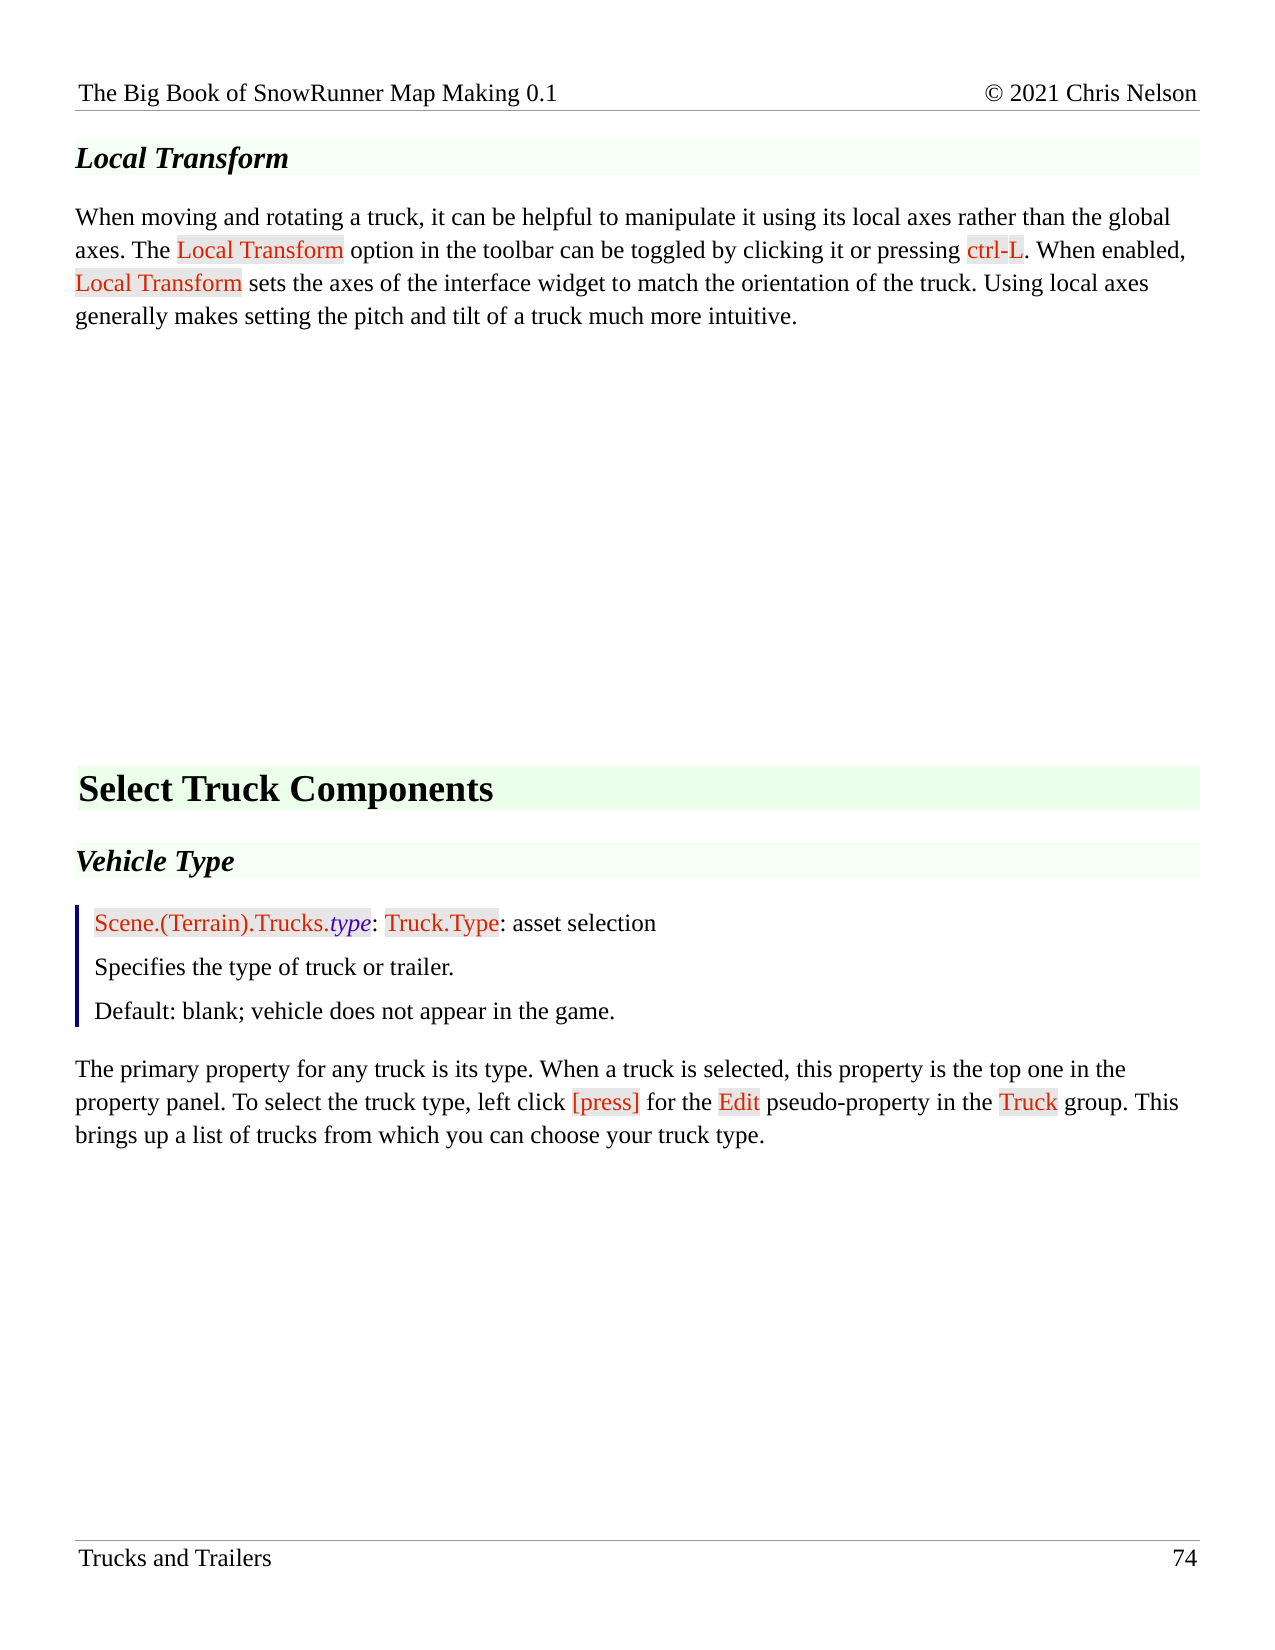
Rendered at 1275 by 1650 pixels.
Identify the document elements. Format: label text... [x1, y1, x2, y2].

text When moving and rotating a truck, it can be helpful to manipulate it using its local axes rather than the global axes. The Local Transform option in the toolbar can be toggled by clicking it or pressing ctrl‑L. When enabled, Local Transform sets the axes of the interface widget to match the orientation of the truck. Using local axes generally makes setting the pitch and tilt of a truck much more intuitive. [75, 202, 1200, 330]
subtitle Vehicle Type [75, 843, 1200, 878]
text Specifies the type of truck or trailer. [79, 949, 1200, 981]
subtitle Select Truck Components [78, 766, 1200, 810]
text The primary property for any truck is its type. When a truck is selected, this property is the top one in the property panel. To select the truck type, left click [press] for the Edit pseudo-property in the Truck group. This brings up a list of trucks from which you can choose your truck type. [75, 1054, 1200, 1149]
text Default: blank; vehicle does not appear in the game. [79, 993, 1200, 1027]
subtitle Local Transform [75, 140, 1200, 175]
text Scene.(Terrain).Trucks.type: Truck.Type: asset selection [79, 905, 1200, 937]
